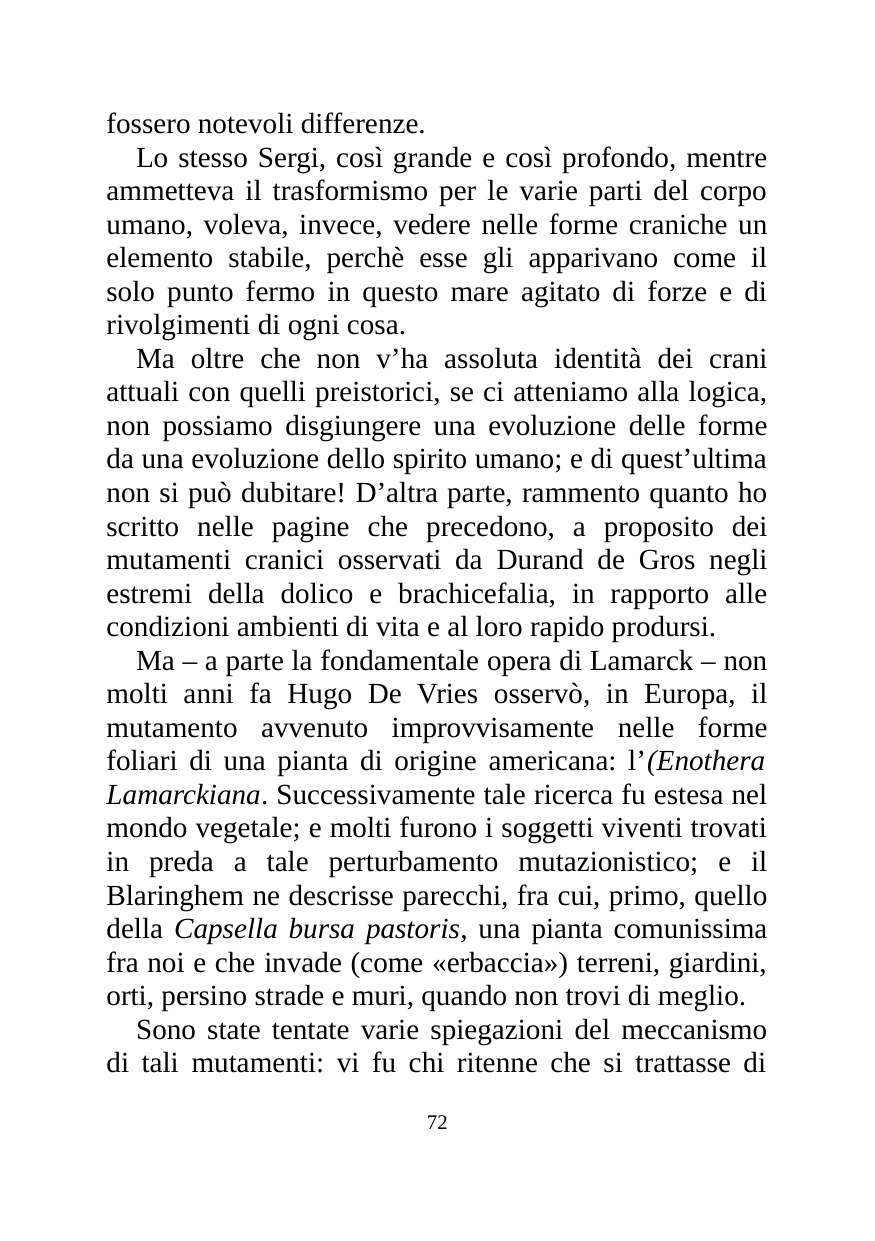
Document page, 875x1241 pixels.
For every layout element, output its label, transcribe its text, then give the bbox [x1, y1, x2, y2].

text Lo stesso Sergi, così grande e così profondo, mentre ammetteva il trasformismo per le varie parti del corpo umano, voleva, invece, vedere nelle forme craniche un elemento stabile, perchè esse gli apparivano come il solo punto fermo in questo mare agitato di forze e di rivolgimenti di ogni cosa. [106, 140, 768, 341]
text Sono state tentate varie spiegazioni del meccanismo di tali mutamenti: vi fu chi ritenne che si trattasse di [106, 1012, 768, 1079]
text fossero notevoli differenze. [106, 106, 768, 140]
text Ma – a parte la fondamentale opera di Lamarck – non molti anni fa Hugo De Vries osservò, in Europa, il mutamento avvenuto improvvisamente nelle forme foliari di una pianta di origine americana: l’(Enothera Lamarckiana. Successivamente tale ricerca fu estesa nel mondo vegetale; e molti furono i soggetti viventi trovati in preda a tale perturbamento mutazionistico; e il Blaringhem ne descrisse parecchi, fra cui, primo, quello della Capsella bursa pastoris, una pianta comunissima fra noi e che invade (come «erbaccia») terreni, giardini, orti, persino strade e muri, quando non trovi di meglio. [106, 643, 768, 1012]
text Ma oltre che non v’ha assoluta identità dei crani attuali con quelli preistorici, se ci atteniamo alla logica, non possiamo disgiungere una evoluzione delle forme da una evoluzione dello spirito umano; e di quest’ultima non si può dubitare! D’altra parte, rammento quanto ho scritto nelle pagine che precedono, a proposito dei mutamenti cranici osservati da Durand de Gros negli estremi della dolico e brachicefalia, in rapporto alle condizioni ambienti di vita e al loro rapido prodursi. [106, 341, 768, 643]
